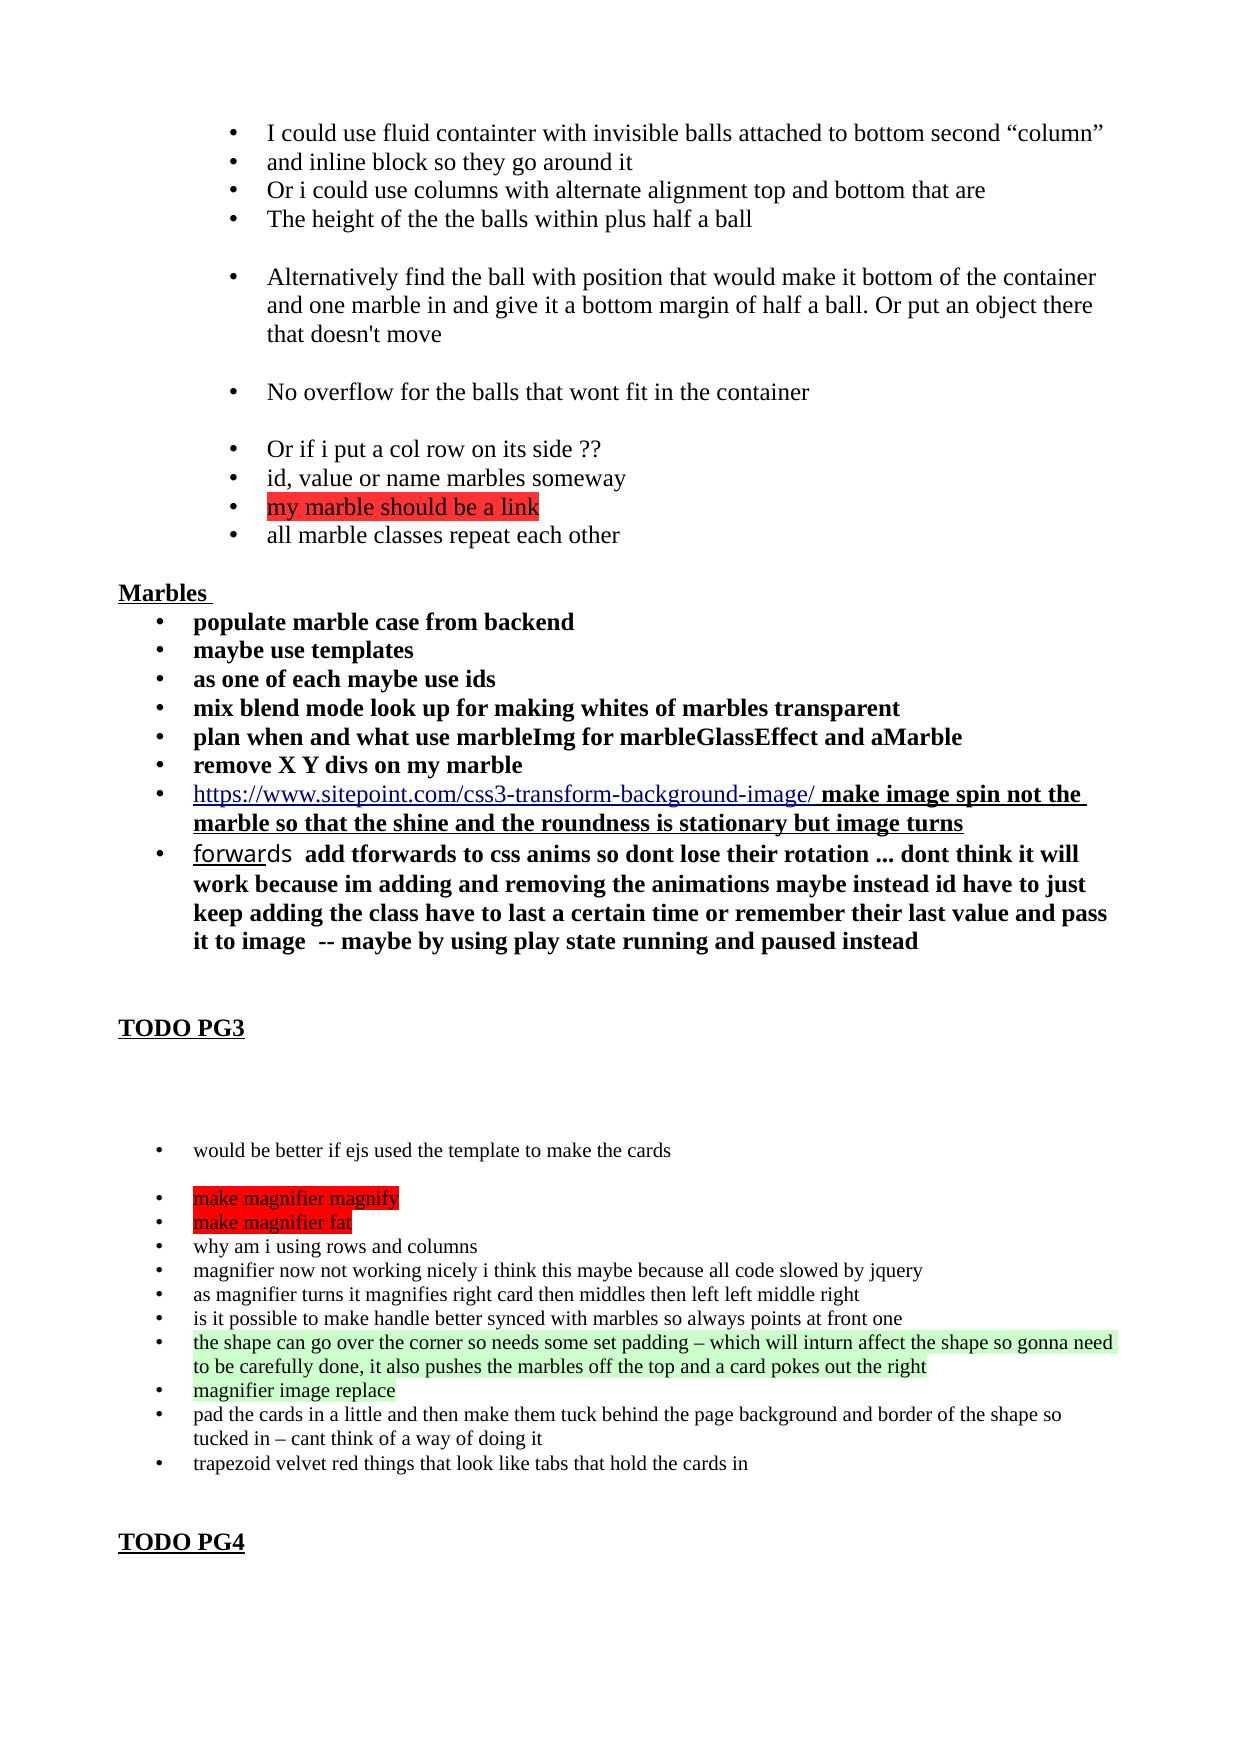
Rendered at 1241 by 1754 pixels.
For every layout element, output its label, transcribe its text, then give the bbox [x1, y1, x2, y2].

list Or if i put a col row on its side ?? [229, 434, 1122, 463]
list I could use fluid containter with invisible balls attached to bottom second “column” [229, 118, 1122, 147]
list Alternatively find the ball with position that would make it bottom of the container and one marble in and give it a bottom margin of half a ball. Or put an object there that doesn't move [229, 262, 1122, 348]
list remove X Y divs on my marble [156, 751, 1122, 779]
list would be better if ejs used the template to make the cards [156, 1138, 1122, 1162]
list The height of the the balls within plus half a ball [229, 204, 1122, 233]
list why am i using rows and columns [156, 1234, 1122, 1258]
list and inline block so they go around it [229, 147, 1122, 176]
list https://www.sitepoint.com/css3-transform-background-image/ make image spin not the marble so that the shine and the roundness is stationary but image turns [156, 779, 1122, 837]
list id, value or name marbles someway [229, 463, 1122, 492]
text Marbles [118, 578, 1122, 607]
list pad the cards in a little and then make them tuck behind the page background and border of the shape so tucked in – cant think of a way of doing it [156, 1402, 1122, 1450]
list Or i could use columns with alternate alignment top and bottom that are [229, 176, 1122, 204]
list magnifier now not working nicely i think this maybe because all code slowed by jquery [156, 1258, 1122, 1282]
list trapezoid velvet red things that look like tabs that hold the cards in [156, 1450, 1122, 1474]
text TODO PG3 [118, 1013, 1122, 1041]
list mix blend mode look up for making whites of marbles transparent [156, 693, 1122, 722]
list make magnifier fat [156, 1210, 1122, 1234]
list as magnifier turns it magnifies right card then middles then left left middle right [156, 1282, 1122, 1306]
list is it possible to make handle better synced with marbles so always points at front one [156, 1306, 1122, 1330]
list make magnifier magnify [156, 1186, 1122, 1210]
list the shape can go over the corner so needs some set padding – which will inturn affect the shape so gonna need to be carefully done, it also pushes the marbles off the top and a card pokes out the right [156, 1330, 1122, 1378]
list forwards add tforwards to css anims so dont lose their rotation ... dont think it will work because im adding and removing the animations maybe instead id have to just keep adding the class have to last a certain time or remember their last value and pass it to image -- maybe by using play state running and paused instead [156, 837, 1122, 955]
list as one of each maybe use ids [156, 664, 1122, 693]
list magnifier image replace [156, 1378, 1122, 1402]
list plan when and what use marbleImg for marbleGlassEffect and aMarble [156, 722, 1122, 751]
list populate marble case from backend [156, 607, 1122, 636]
list my marble should be a link [229, 492, 1122, 521]
list No overflow for the balls that wont fit in the container [229, 377, 1122, 406]
list maybe use templates [156, 636, 1122, 664]
text TODO PG4 [118, 1527, 1122, 1556]
list all marble classes repeat each other [229, 521, 1122, 549]
